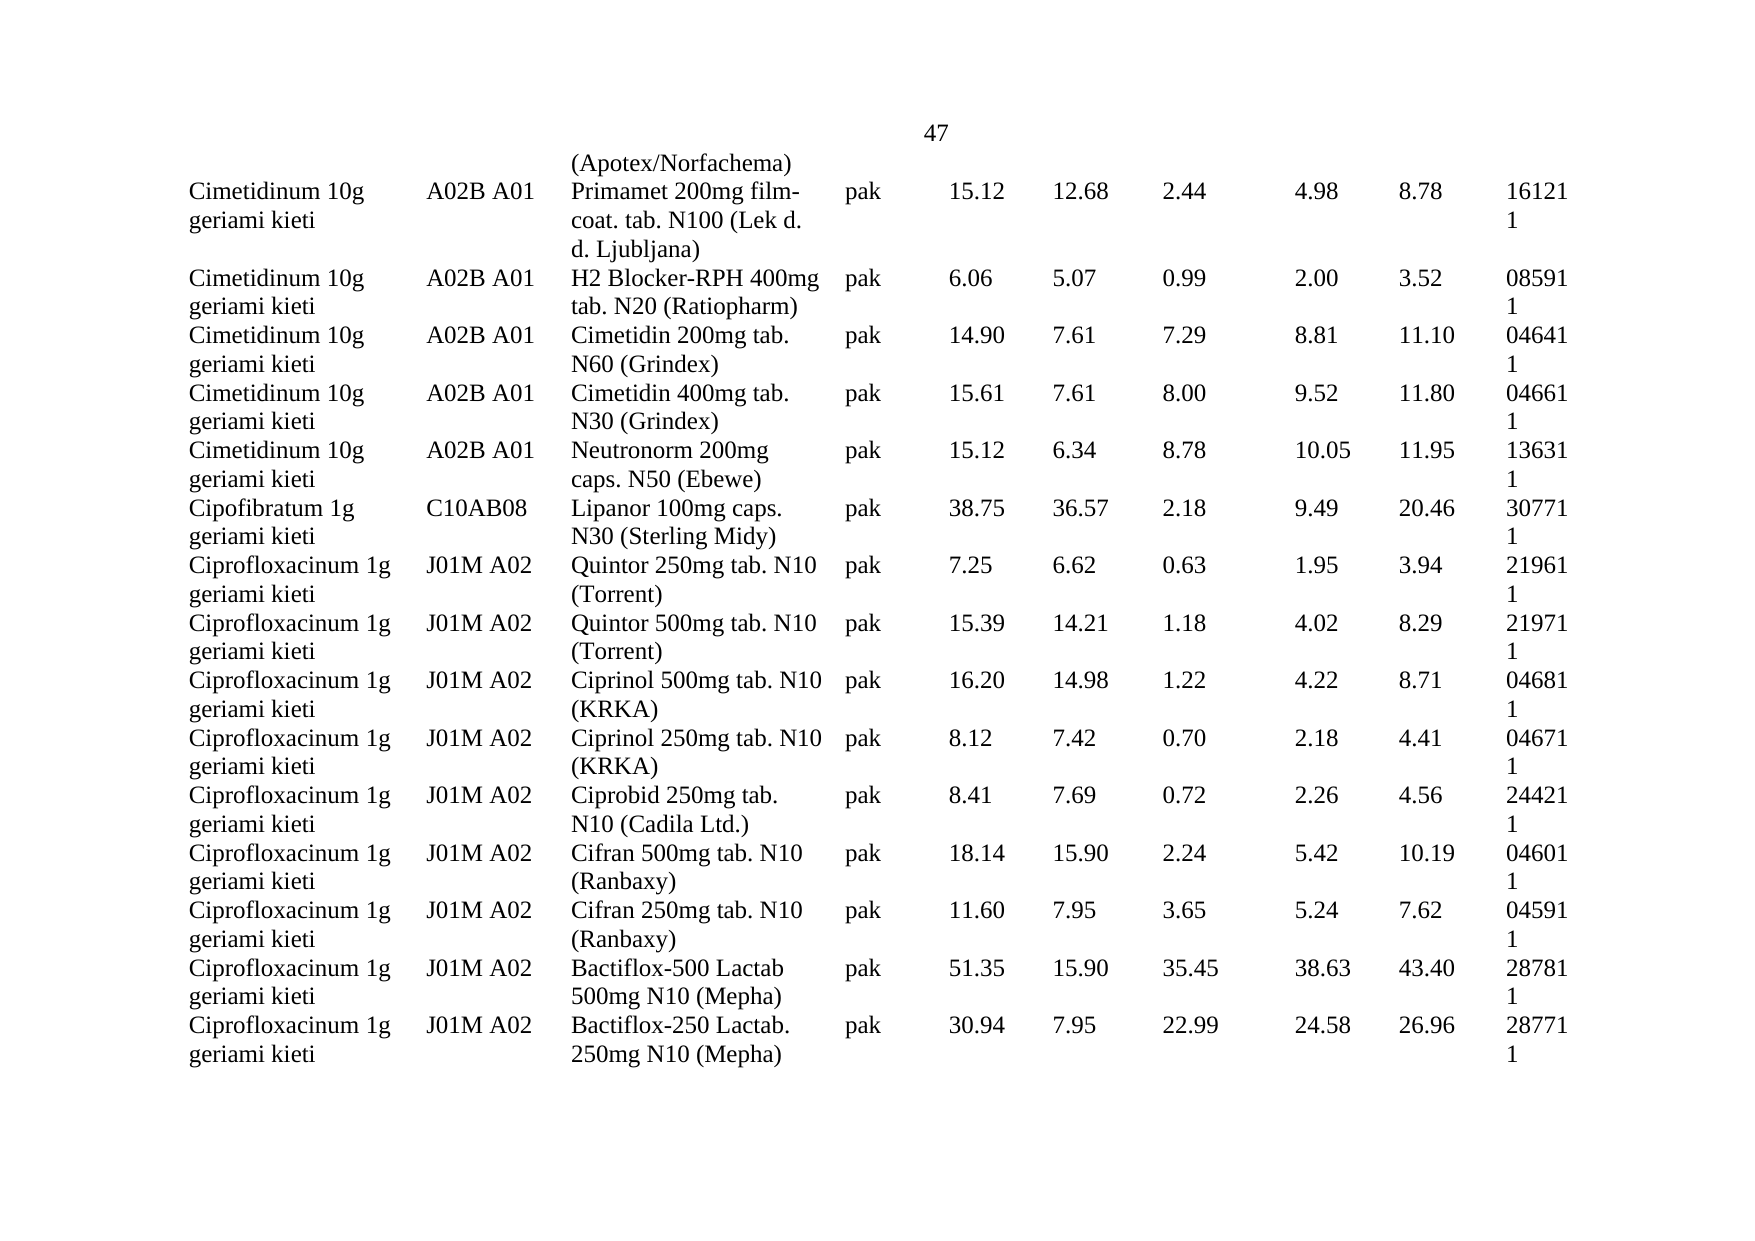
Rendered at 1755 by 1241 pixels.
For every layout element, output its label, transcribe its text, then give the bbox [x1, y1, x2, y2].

table_cell pak [834, 608, 937, 665]
table_cell 046711 [1495, 723, 1589, 780]
table_cell Bactiflox-250 Lactab. 250mg N10 (Mepha) [560, 1010, 833, 1068]
table_cell 6.06 [938, 263, 1041, 320]
table_cell J01M A02 [415, 780, 559, 838]
table_cell A02B A01 [415, 378, 559, 435]
table_cell 5.07 [1041, 263, 1151, 320]
table_cell 16.20 [938, 665, 1041, 723]
table_cell 046811 [1495, 665, 1589, 723]
table_cell Ciprofloxacinum 1g geriami kieti [177, 838, 415, 895]
table_cell 38.63 [1283, 953, 1387, 1010]
table_cell J01M A02 [415, 550, 559, 608]
table_cell Primamet 200mg film-coat. tab. N100 (Lek d. d. Ljubljana) [560, 176, 833, 263]
table_cell pak [834, 263, 937, 320]
table_cell Ciprofloxacinum 1g geriami kieti [177, 1010, 415, 1068]
table_cell 14.98 [1041, 665, 1151, 723]
table_cell 287711 [1495, 1010, 1589, 1068]
table_cell [1589, 435, 1595, 493]
table_cell 046411 [1495, 320, 1589, 378]
table_cell A02B A01 [415, 176, 559, 263]
table_cell 15.12 [938, 176, 1041, 263]
table_cell Cifran 500mg tab. N10 (Ranbaxy) [560, 838, 833, 895]
table_cell pak [834, 320, 937, 378]
table_cell [1589, 148, 1595, 176]
table_cell Ciprofloxacinum 1g geriami kieti [177, 550, 415, 608]
table_cell 14.90 [938, 320, 1041, 378]
table_cell 4.41 [1388, 723, 1494, 780]
table_cell H2 Blocker-RPH 400mg tab. N20 (Ratiopharm) [560, 263, 833, 320]
table_cell 0.63 [1151, 550, 1283, 608]
table_cell J01M A02 [415, 723, 559, 780]
table_cell 7.42 [1041, 723, 1151, 780]
table_cell [1589, 608, 1595, 665]
table_cell 8.29 [1388, 608, 1494, 665]
table_cell 7.69 [1041, 780, 1151, 838]
table_cell J01M A02 [415, 1010, 559, 1068]
table_cell Cimetidinum 10g geriami kieti [177, 176, 415, 263]
table_cell [1495, 148, 1589, 176]
table_cell Ciprofloxacinum 1g geriami kieti [177, 953, 415, 1010]
table_cell Cipofibratum 1g geriami kieti [177, 493, 415, 550]
table_cell pak [834, 723, 937, 780]
table_cell pak [834, 1010, 937, 1068]
table_cell A02B A01 [415, 435, 559, 493]
table_cell pak [834, 176, 937, 263]
table_cell 7.61 [1041, 378, 1151, 435]
table_cell 4.02 [1283, 608, 1387, 665]
table_cell 0.72 [1151, 780, 1283, 838]
table_cell [1589, 1010, 1595, 1068]
table_cell [1283, 148, 1387, 176]
table_cell 287811 [1495, 953, 1589, 1010]
table_cell 2.44 [1151, 176, 1283, 263]
table_cell J01M A02 [415, 838, 559, 895]
table_cell 2.24 [1151, 838, 1283, 895]
table_cell 7.29 [1151, 320, 1283, 378]
table_cell 5.24 [1283, 895, 1387, 953]
table_cell 307711 [1495, 493, 1589, 550]
table_cell Cimetidinum 10g geriami kieti [177, 435, 415, 493]
table_cell 18.14 [938, 838, 1041, 895]
table_cell 2.18 [1283, 723, 1387, 780]
table_cell [1589, 665, 1595, 723]
table_cell [1589, 263, 1595, 320]
table_cell J01M A02 [415, 895, 559, 953]
table_cell Cimetidin 400mg tab. N30 (Grindex) [560, 378, 833, 435]
table_cell 8.41 [938, 780, 1041, 838]
table_cell (Apotex/Norfachema) [560, 148, 833, 176]
table_cell 136311 [1495, 435, 1589, 493]
table_cell 3.52 [1388, 263, 1494, 320]
table_cell Ciprinol 500mg tab. N10 (KRKA) [560, 665, 833, 723]
table_cell 3.65 [1151, 895, 1283, 953]
table_cell pak [834, 378, 937, 435]
table_cell 7.25 [938, 550, 1041, 608]
table_cell 244211 [1495, 780, 1589, 838]
table_cell Quintor 250mg tab. N10 (Torrent) [560, 550, 833, 608]
table_cell 12.68 [1041, 176, 1151, 263]
table_cell 15.90 [1041, 838, 1151, 895]
table_cell Ciprobid 250mg tab. N10 (Cadila Ltd.) [560, 780, 833, 838]
table_cell Bactiflox-500 Lactab 500mg N10 (Mepha) [560, 953, 833, 1010]
table_cell 11.60 [938, 895, 1041, 953]
table_cell 10.05 [1283, 435, 1387, 493]
table_cell [177, 148, 415, 176]
table_cell pak [834, 838, 937, 895]
table_cell [1589, 953, 1595, 1010]
table_cell 5.42 [1283, 838, 1387, 895]
table_cell 219711 [1495, 608, 1589, 665]
table_cell 9.49 [1283, 493, 1387, 550]
table_cell 35.45 [1151, 953, 1283, 1010]
table_cell 8.81 [1283, 320, 1387, 378]
table_cell 4.56 [1388, 780, 1494, 838]
table_cell [1041, 148, 1151, 176]
table_cell 161211 [1495, 176, 1589, 263]
table_cell [1589, 838, 1595, 895]
table_cell Ciprofloxacinum 1g geriami kieti [177, 780, 415, 838]
table_cell 22.99 [1151, 1010, 1283, 1068]
table_cell 36.57 [1041, 493, 1151, 550]
table_cell 046011 [1495, 838, 1589, 895]
table_cell 0.70 [1151, 723, 1283, 780]
table_cell pak [834, 953, 937, 1010]
table_cell 15.12 [938, 435, 1041, 493]
table_cell J01M A02 [415, 665, 559, 723]
table_cell Cimetidinum 10g geriami kieti [177, 378, 415, 435]
table_cell A02B A01 [415, 263, 559, 320]
table_cell 8.12 [938, 723, 1041, 780]
table_cell 7.61 [1041, 320, 1151, 378]
table_cell [1388, 148, 1494, 176]
table_cell 7.95 [1041, 1010, 1151, 1068]
table_cell 8.00 [1151, 378, 1283, 435]
table_cell 0.99 [1151, 263, 1283, 320]
table_cell pak [834, 780, 937, 838]
table_cell 6.62 [1041, 550, 1151, 608]
table_cell 2.26 [1283, 780, 1387, 838]
table_cell Lipanor 100mg caps. N30 (Sterling Midy) [560, 493, 833, 550]
table_cell Cifran 250mg tab. N10 (Ranbaxy) [560, 895, 833, 953]
table_cell pak [834, 550, 937, 608]
table_cell 51.35 [938, 953, 1041, 1010]
table_cell Ciprofloxacinum 1g geriami kieti [177, 665, 415, 723]
table_cell [938, 148, 1041, 176]
table_cell 8.78 [1151, 435, 1283, 493]
table_cell 219611 [1495, 550, 1589, 608]
table_cell 15.61 [938, 378, 1041, 435]
table_cell 085911 [1495, 263, 1589, 320]
table_cell 8.71 [1388, 665, 1494, 723]
table_cell 2.00 [1283, 263, 1387, 320]
table_cell 11.95 [1388, 435, 1494, 493]
table_cell 6.34 [1041, 435, 1151, 493]
table_cell pak [834, 493, 937, 550]
table_cell 7.62 [1388, 895, 1494, 953]
table_cell 15.90 [1041, 953, 1151, 1010]
table_cell 11.80 [1388, 378, 1494, 435]
table_cell [1589, 320, 1595, 378]
table_cell C10AB08 [415, 493, 559, 550]
table_cell 43.40 [1388, 953, 1494, 1010]
table_cell Ciprofloxacinum 1g geriami kieti [177, 608, 415, 665]
table_cell [1589, 176, 1595, 263]
table_cell Ciprinol 250mg tab. N10 (KRKA) [560, 723, 833, 780]
table_cell Ciprofloxacinum 1g geriami kieti [177, 895, 415, 953]
table_cell [415, 148, 559, 176]
table_cell pak [834, 665, 937, 723]
table_cell [1589, 780, 1595, 838]
table_cell 4.98 [1283, 176, 1387, 263]
table_cell 045911 [1495, 895, 1589, 953]
table_cell J01M A02 [415, 608, 559, 665]
table_cell [1589, 493, 1595, 550]
table_cell A02B A01 [415, 320, 559, 378]
table_cell 1.22 [1151, 665, 1283, 723]
table_cell 20.46 [1388, 493, 1494, 550]
table_cell Ciprofloxacinum 1g geriami kieti [177, 723, 415, 780]
table_cell 10.19 [1388, 838, 1494, 895]
table_cell 1.18 [1151, 608, 1283, 665]
table_cell [1589, 895, 1595, 953]
table_cell 15.39 [938, 608, 1041, 665]
table_cell [1589, 723, 1595, 780]
table_cell 24.58 [1283, 1010, 1387, 1068]
table_cell pak [834, 895, 937, 953]
table_cell 4.22 [1283, 665, 1387, 723]
table_cell 2.18 [1151, 493, 1283, 550]
table_cell [1589, 550, 1595, 608]
table_cell Cimetidinum 10g geriami kieti [177, 263, 415, 320]
table_cell 26.96 [1388, 1010, 1494, 1068]
table_cell [1589, 378, 1595, 435]
table_cell 7.95 [1041, 895, 1151, 953]
table_cell 38.75 [938, 493, 1041, 550]
table_cell [1151, 148, 1283, 176]
table_cell 9.52 [1283, 378, 1387, 435]
table_cell Cimetidinum 10g geriami kieti [177, 320, 415, 378]
table_cell Neutronorm 200mg caps. N50 (Ebewe) [560, 435, 833, 493]
table_cell 1.95 [1283, 550, 1387, 608]
table_cell 14.21 [1041, 608, 1151, 665]
table_cell 11.10 [1388, 320, 1494, 378]
table_cell 3.94 [1388, 550, 1494, 608]
table_cell Quintor 500mg tab. N10 (Torrent) [560, 608, 833, 665]
table_cell 30.94 [938, 1010, 1041, 1068]
table_cell Cimetidin 200mg tab. N60 (Grindex) [560, 320, 833, 378]
table_cell 8.78 [1388, 176, 1494, 263]
table_cell J01M A02 [415, 953, 559, 1010]
table_cell pak [834, 435, 937, 493]
table_cell [834, 148, 937, 176]
table_cell 046611 [1495, 378, 1589, 435]
